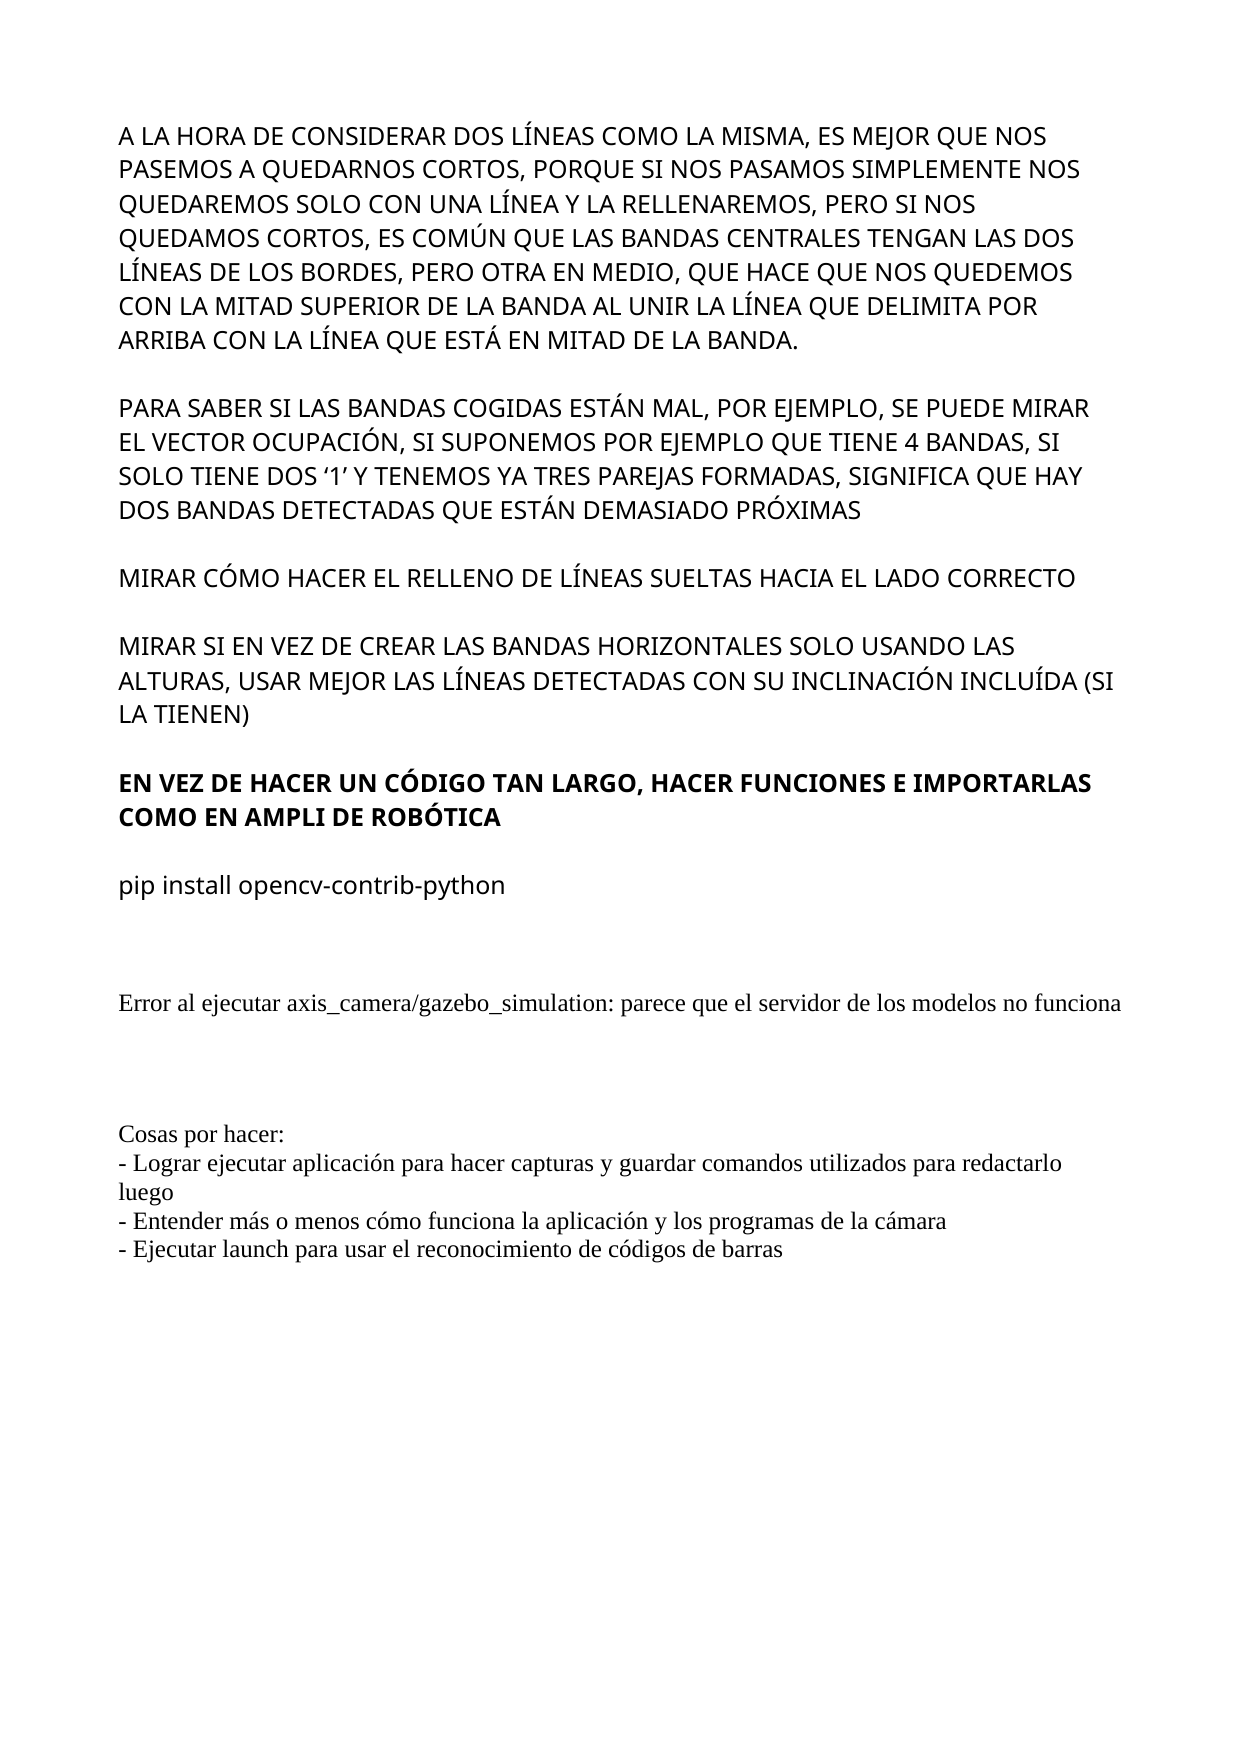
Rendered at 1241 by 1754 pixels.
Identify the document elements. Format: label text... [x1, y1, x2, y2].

text pip install opencv-contrib-python [118, 867, 1122, 902]
text Cosas por hacer: [118, 1119, 1122, 1148]
text - Entender más o menos cómo funciona la aplicación y los programas de la cámara [118, 1206, 1122, 1234]
text MIRAR SI EN VEZ DE CREAR LAS BANDAS HORIZONTALES SOLO USANDO LAS ALTURAS, USAR MEJOR LAS LÍNEAS DETECTADAS CON SU INCLINACIÓN INCLUÍDA (SI LA TIENEN) [118, 629, 1122, 731]
text PARA SABER SI LAS BANDAS COGIDAS ESTÁN MAL, POR EJEMPLO, SE PUEDE MIRAR EL VECTOR OCUPACIÓN, SI SUPONEMOS POR EJEMPLO QUE TIENE 4 BANDAS, SI SOLO TIENE DOS ‘1’ Y TENEMOS YA TRES PAREJAS FORMADAS, SIGNIFICA QUE HAY DOS BANDAS DETECTADAS QUE ESTÁN DEMASIADO PRÓXIMAS [118, 391, 1122, 527]
text - Lograr ejecutar aplicación para hacer capturas y guardar comandos utilizados para redactarlo luego [118, 1148, 1122, 1206]
text EN VEZ DE HACER UN CÓDIGO TAN LARGO, HACER FUNCIONES E IMPORTARLAS COMO EN AMPLI DE ROBÓTICA [118, 765, 1122, 833]
text MIRAR CÓMO HACER EL RELLENO DE LÍNEAS SUELTAS HACIA EL LADO CORRECTO [118, 561, 1122, 595]
list Error al ejecutar axis_camera/gazebo_simulation: parece que el servidor de los modelos no funciona [118, 988, 1122, 1017]
text - Ejecutar launch para usar el reconocimiento de códigos de barras [118, 1234, 1122, 1263]
text A LA HORA DE CONSIDERAR DOS LÍNEAS COMO LA MISMA, ES MEJOR QUE NOS PASEMOS A QUEDARNOS CORTOS, PORQUE SI NOS PASAMOS SIMPLEMENTE NOS QUEDAREMOS SOLO CON UNA LÍNEA Y LA RELLENAREMOS, PERO SI NOS QUEDAMOS CORTOS, ES COMÚN QUE LAS BANDAS CENTRALES TENGAN LAS DOS LÍNEAS DE LOS BORDES, PERO OTRA EN MEDIO, QUE HACE QUE NOS QUEDEMOS CON LA MITAD SUPERIOR DE LA BANDA AL UNIR LA LÍNEA QUE DELIMITA POR ARRIBA CON LA LÍNEA QUE ESTÁ EN MITAD DE LA BANDA. [118, 118, 1122, 357]
